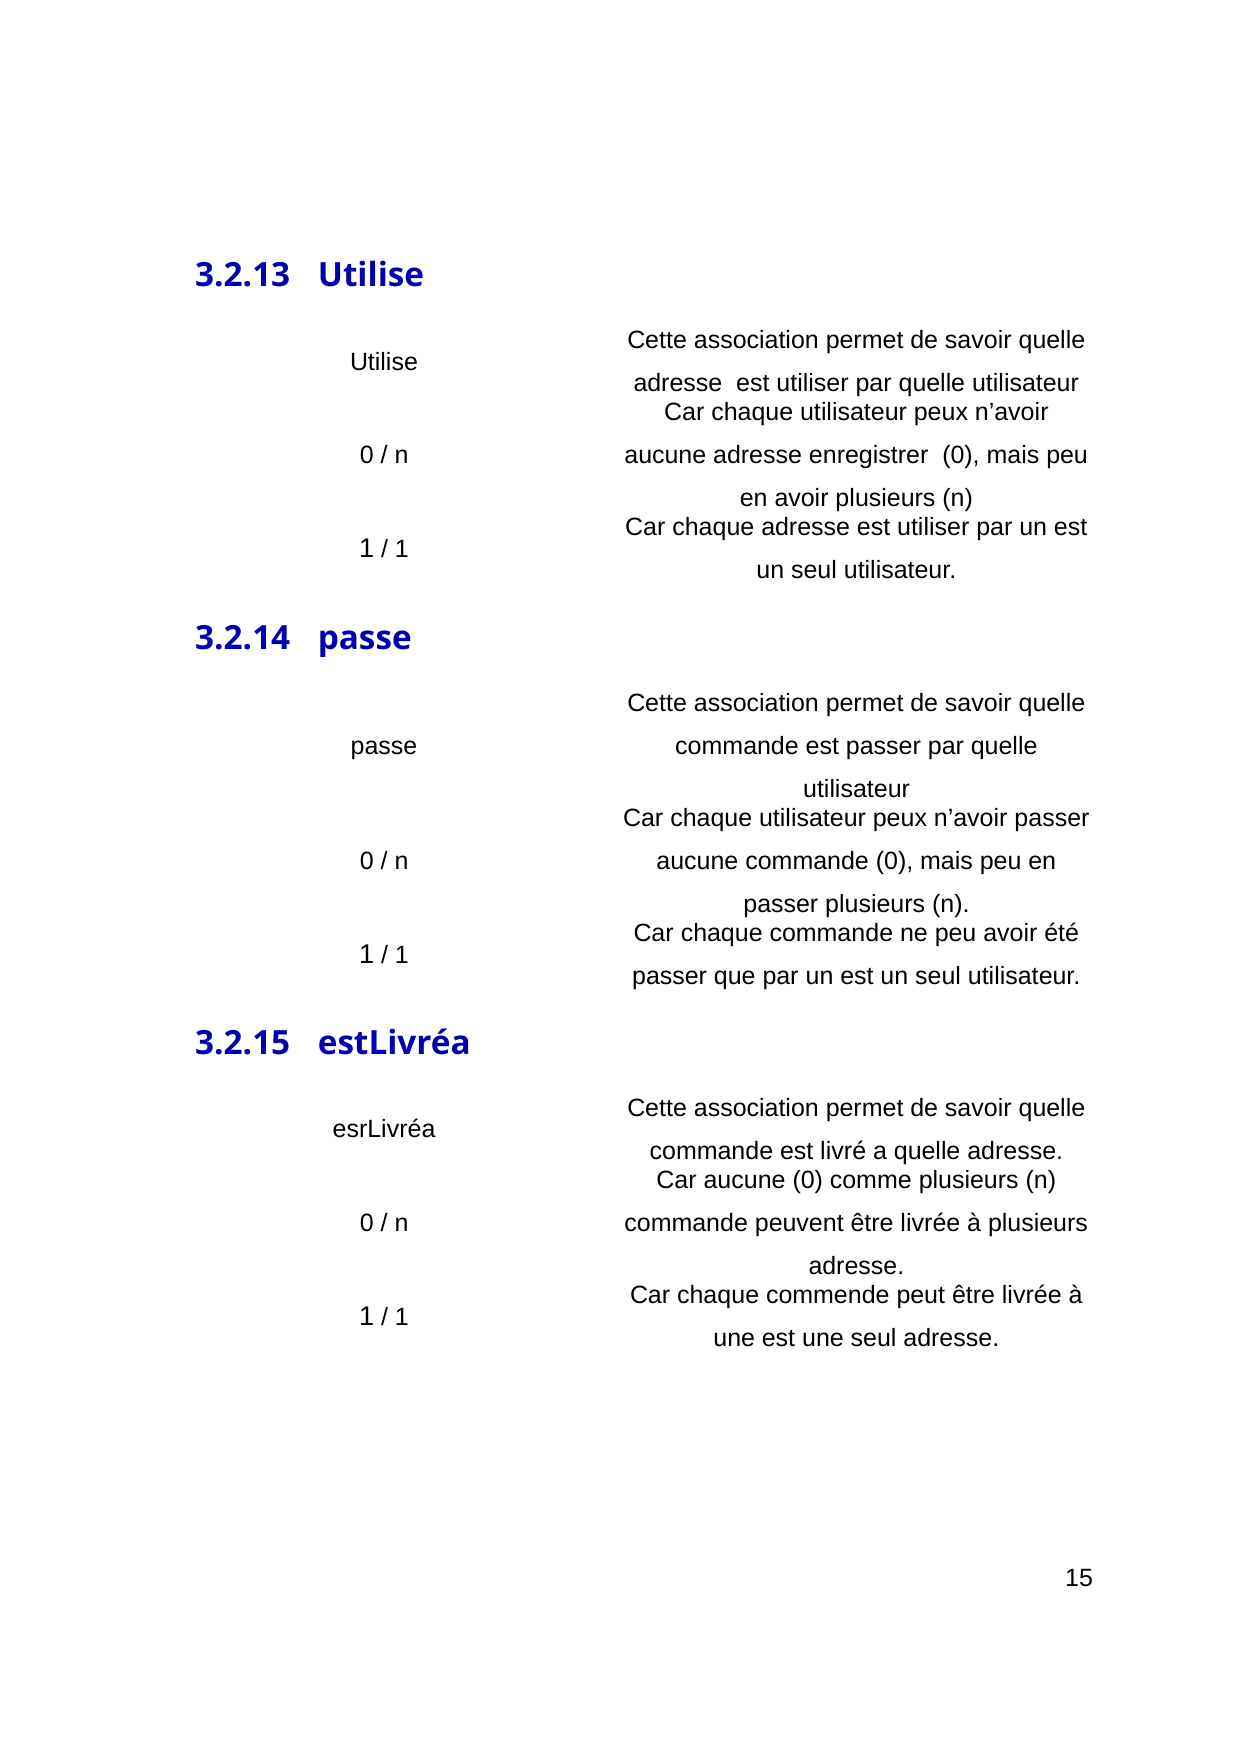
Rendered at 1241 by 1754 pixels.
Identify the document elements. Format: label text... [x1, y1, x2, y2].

table_header passe [148, 688, 620, 802]
table_cell Car chaque commande ne peu avoir été passer que par un est un seul utilisateur. [620, 918, 1093, 989]
table_header Cette association permet de savoir quelle adresse est utiliser par quelle utilisateur [620, 325, 1093, 397]
table_header Cette association permet de savoir quelle commande est passer par quelle utilisateur [620, 688, 1093, 802]
subtitle passe [148, 613, 1093, 659]
subtitle Utilise [148, 251, 1093, 297]
table_cell 1 / 1 [148, 918, 620, 989]
table_cell Car aucune (0) comme plusieurs (n) commande peuvent être livrée à plusieurs adresse. [620, 1165, 1093, 1280]
table_header Cette association permet de savoir quelle commande est livré a quelle adresse. [620, 1093, 1093, 1165]
table_header esrLivréa [148, 1093, 620, 1165]
table_cell Car chaque adresse est utiliser par un est un seul utilisateur. [620, 512, 1093, 584]
table_cell 1 / 1 [148, 1280, 620, 1352]
table_header Utilise [148, 325, 620, 397]
subtitle estLivréa [148, 1019, 1093, 1064]
table_cell 0 / n [148, 1165, 620, 1280]
table_cell Car chaque utilisateur peux n’avoir aucune adresse enregistrer (0), mais peu en avoir plusieurs (n) [620, 397, 1093, 512]
table_cell Car chaque utilisateur peux n’avoir passer aucune commande (0), mais peu en passer plusieurs (n). [620, 803, 1093, 917]
table_cell Car chaque commende peut être livrée à une est une seul adresse. [620, 1280, 1093, 1352]
table_cell 0 / n [148, 397, 620, 512]
table_cell 1 / 1 [148, 512, 620, 584]
table_cell 0 / n [148, 803, 620, 917]
